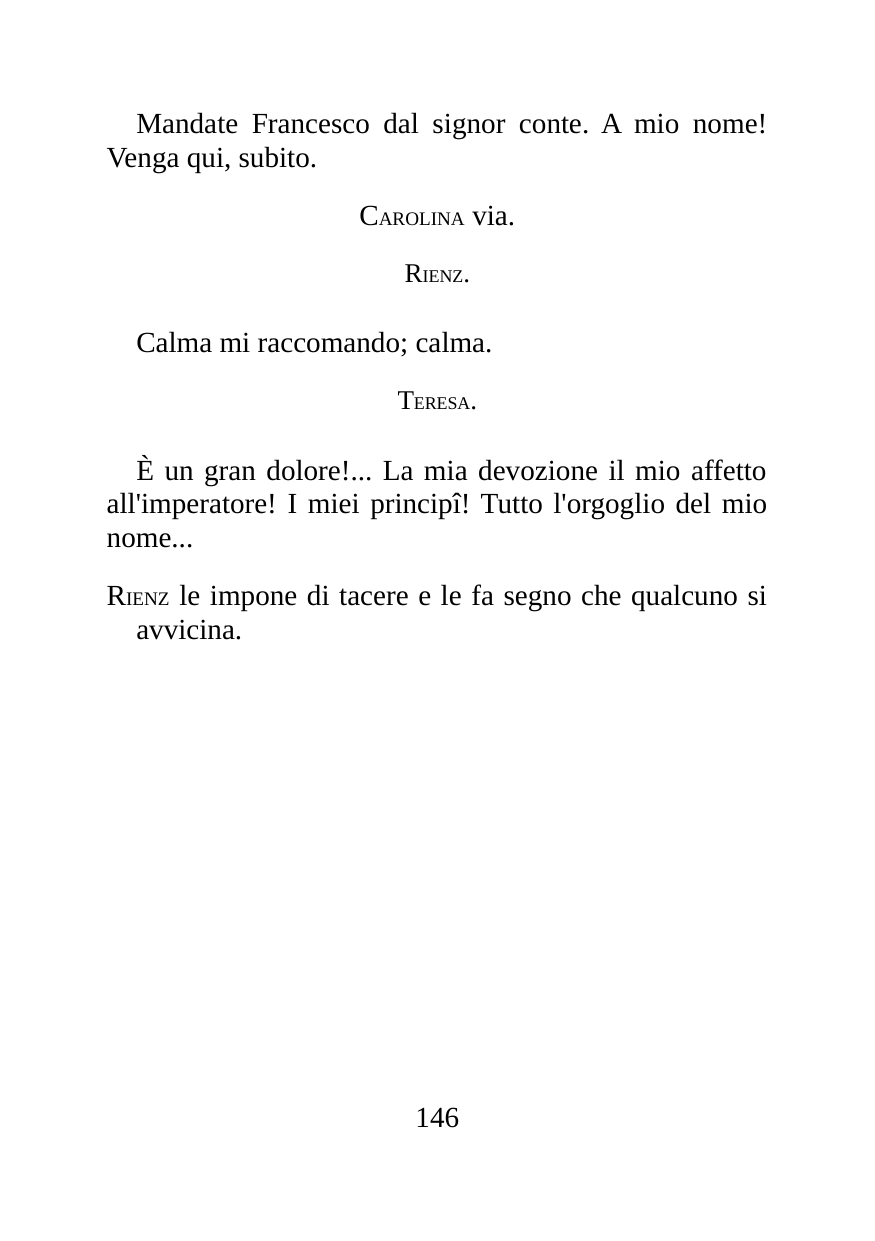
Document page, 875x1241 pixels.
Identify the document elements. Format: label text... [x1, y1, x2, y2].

text Calma mi raccomando; calma. [106, 326, 768, 359]
text Mandate Francesco dal signor conte. A mio nome! Venga qui, subito. [106, 106, 768, 173]
text Teresa. [106, 384, 768, 415]
text Rienz le impone di tacere e le fa segno che qualcuno si avvicina. [106, 578, 768, 646]
text È un gran dolore!... La mia devozione il mio affetto all'imperatore! I miei principî! Tutto l'orgoglio del mio nome... [106, 453, 768, 553]
text Carolina via. [106, 198, 768, 232]
text Rienz. [106, 257, 768, 288]
